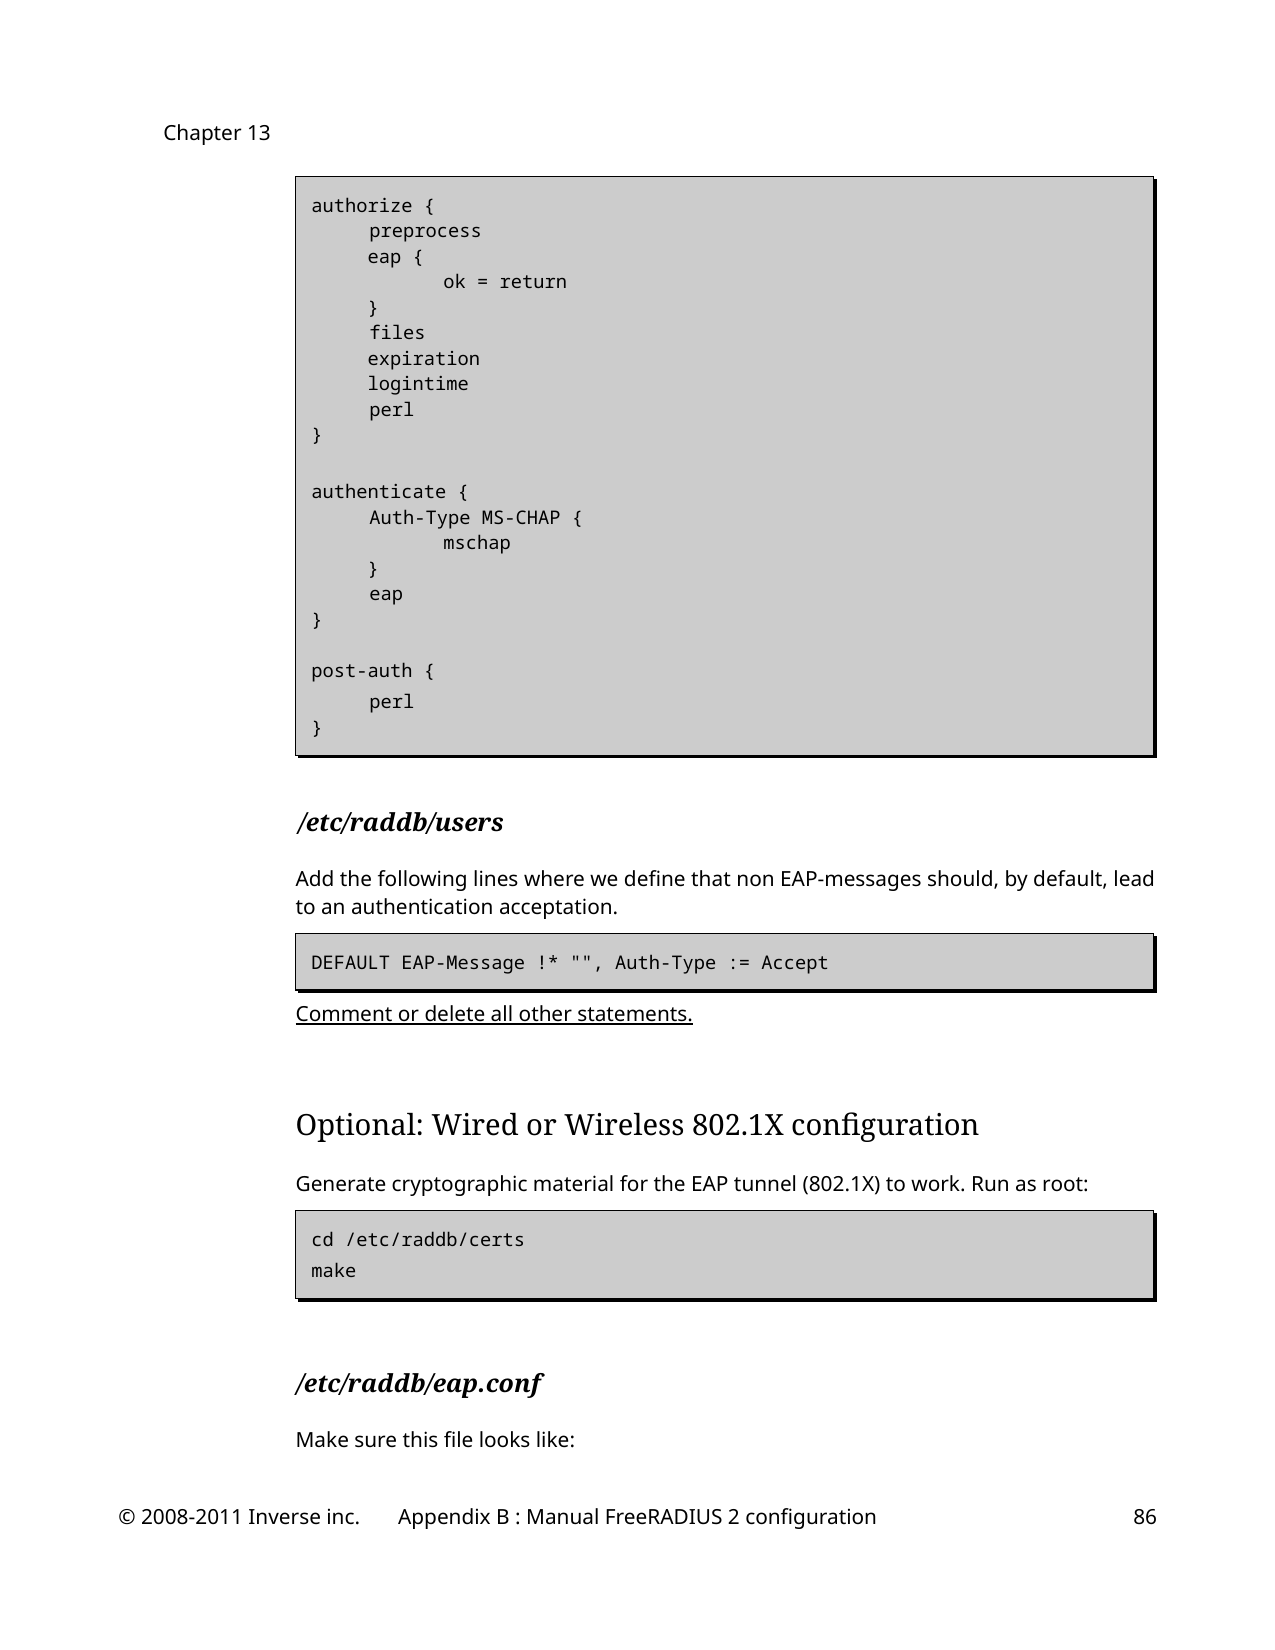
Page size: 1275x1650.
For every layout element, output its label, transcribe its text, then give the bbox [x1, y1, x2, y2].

text Comment or delete all other statements. [295, 999, 1157, 1028]
text authorize { preprocess eap { ok = return } files expiration logintime perl } [296, 177, 1153, 437]
text perl } [296, 673, 1153, 755]
text make [296, 1242, 1153, 1298]
text cd /etc/raddb/certs [296, 1211, 1153, 1242]
text Generate cryptographic material for the EAP tunnel (802.1X) to work. Run as root: [295, 1169, 1157, 1198]
subtitle Optional: Wired or Wireless 802.1X configuration [295, 1105, 1157, 1144]
subtitle /etc/raddb/users [261, 805, 1157, 839]
text Add the following lines where we define that non EAP-messages should, by default, lead to an authentication acceptation. [295, 864, 1157, 921]
subtitle /etc/raddb/eap.conf [259, 1366, 1157, 1400]
text Make sure this file looks like: [295, 1425, 1157, 1453]
text DEFAULT EAP-Message !* "", Auth-Type := Accept [296, 934, 1153, 989]
text authenticate { Auth-Type MS-CHAP { mschap } eap } post-auth { [296, 437, 1153, 673]
